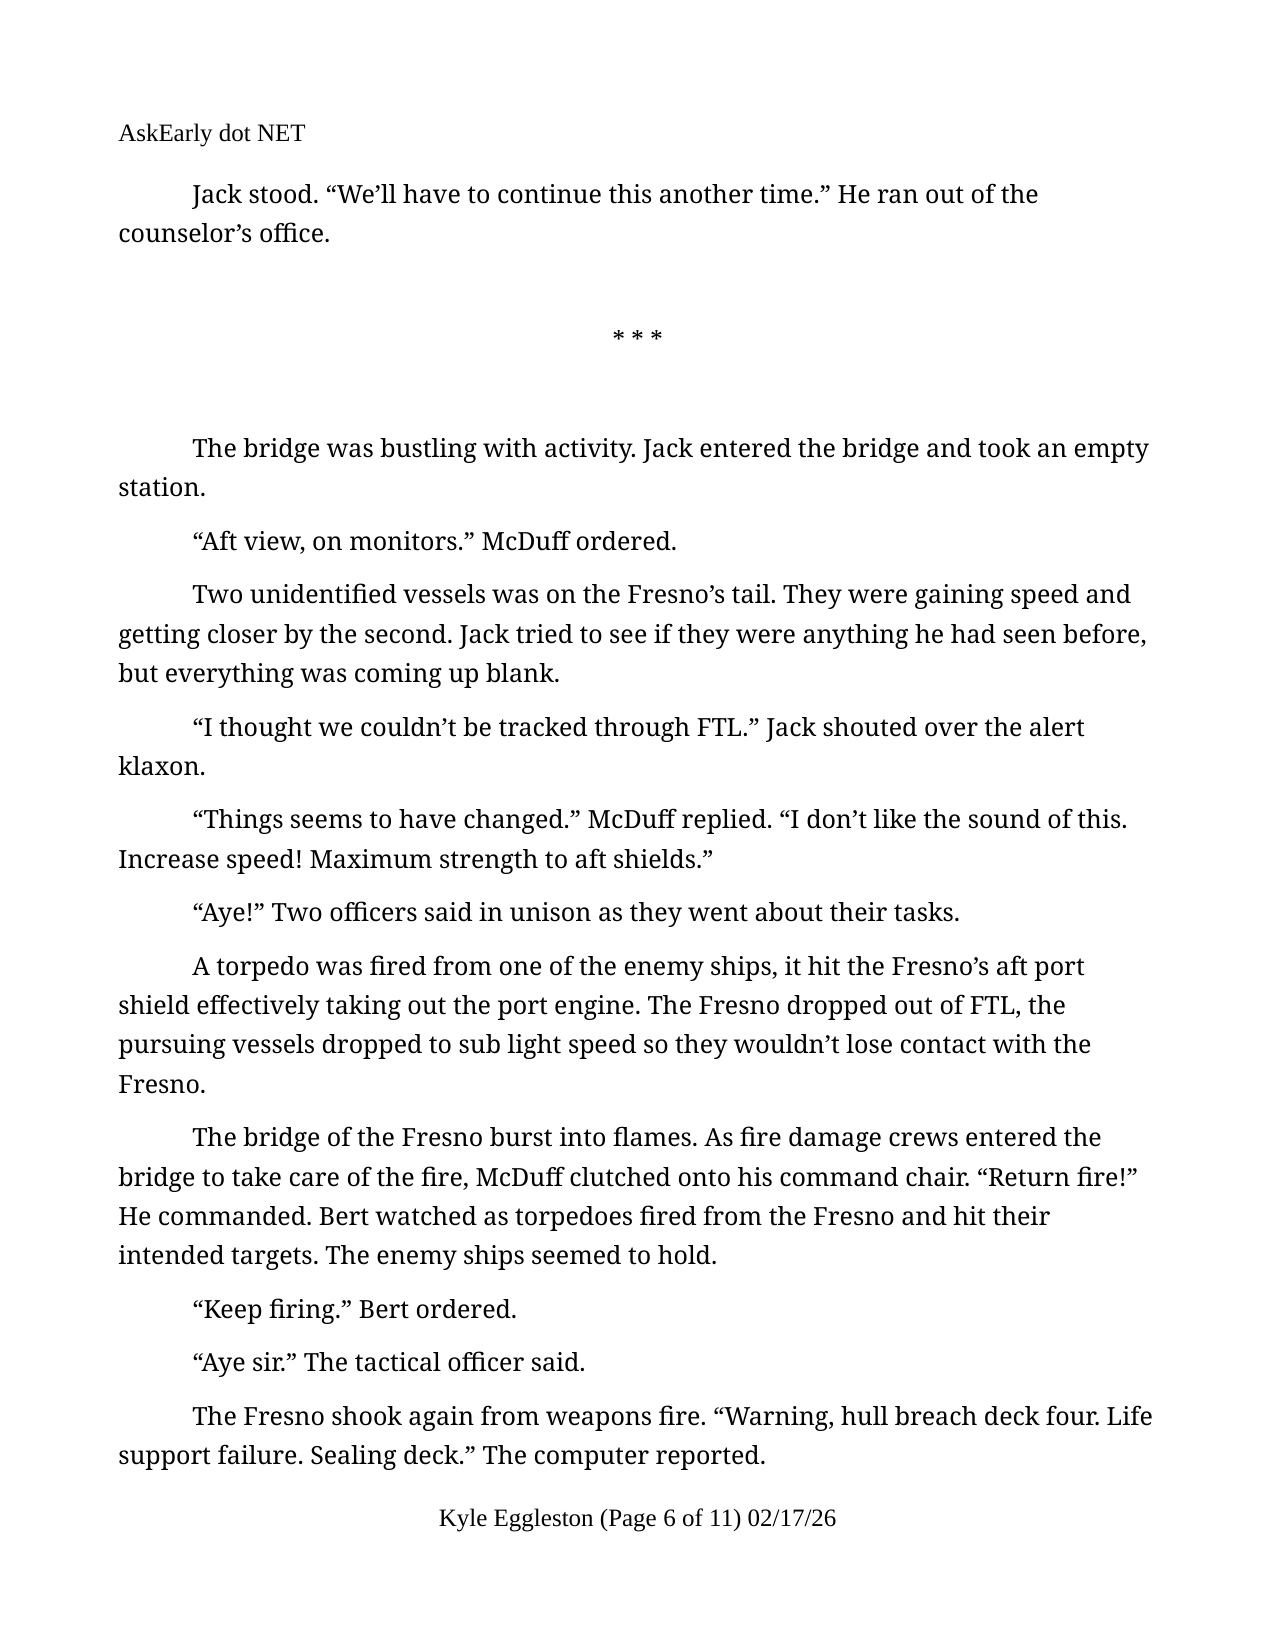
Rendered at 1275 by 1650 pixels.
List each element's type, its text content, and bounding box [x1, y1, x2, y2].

text “I thought we couldn’t be tracked through FTL.” Jack shouted over the alert klaxon. [118, 709, 1157, 782]
text A torpedo was fired from one of the enemy ships, it hit the Fresno’s aft port shield effectively taking out the port engine. The Fresno dropped out of FTL, the pursuing vessels dropped to sub light speed so they wouldn’t lose contact with the Fresno. [118, 949, 1157, 1100]
text “Things seems to have changed.” McDuff replied. “I don’t like the sound of this. Increase speed! Maximum strength to aft shields.” [118, 802, 1157, 875]
text “Aft view, on monitors.” McDuff ordered. [118, 523, 1157, 557]
text “Aye sir.” The tactical officer said. [118, 1345, 1157, 1379]
text “Keep firing.” Bert ordered. [118, 1291, 1157, 1325]
text The Fresno shook again from weapons fire. “Warning, hull breach deck four. Life support failure. Sealing deck.” The computer reported. [118, 1399, 1157, 1472]
text “Aye!” Two officers said in unison as they went about their tasks. [118, 895, 1157, 929]
text The bridge of the Fresno burst into flames. As fire damage crews entered the bridge to take care of the fire, McDuff clutched onto his command chair. “Return fire!” He commanded. Bert watched as torpedoes fired from the Fresno and hit their intended targets. The enemy ships seemed to hold. [118, 1120, 1157, 1272]
text Jack stood. “We’ll have to continue this another time.” He ran out of the counselor’s office. [118, 176, 1157, 249]
text The bridge was bustling with activity. Jack entered the bridge and took an empty station. [118, 431, 1157, 504]
text * * * [118, 323, 1157, 357]
text Two unidentified vessels was on the Fresno’s tail. They were gaining speed and getting closer by the second. Jack tried to see if they were anything he had seen before, but everything was coming up blank. [118, 577, 1157, 689]
